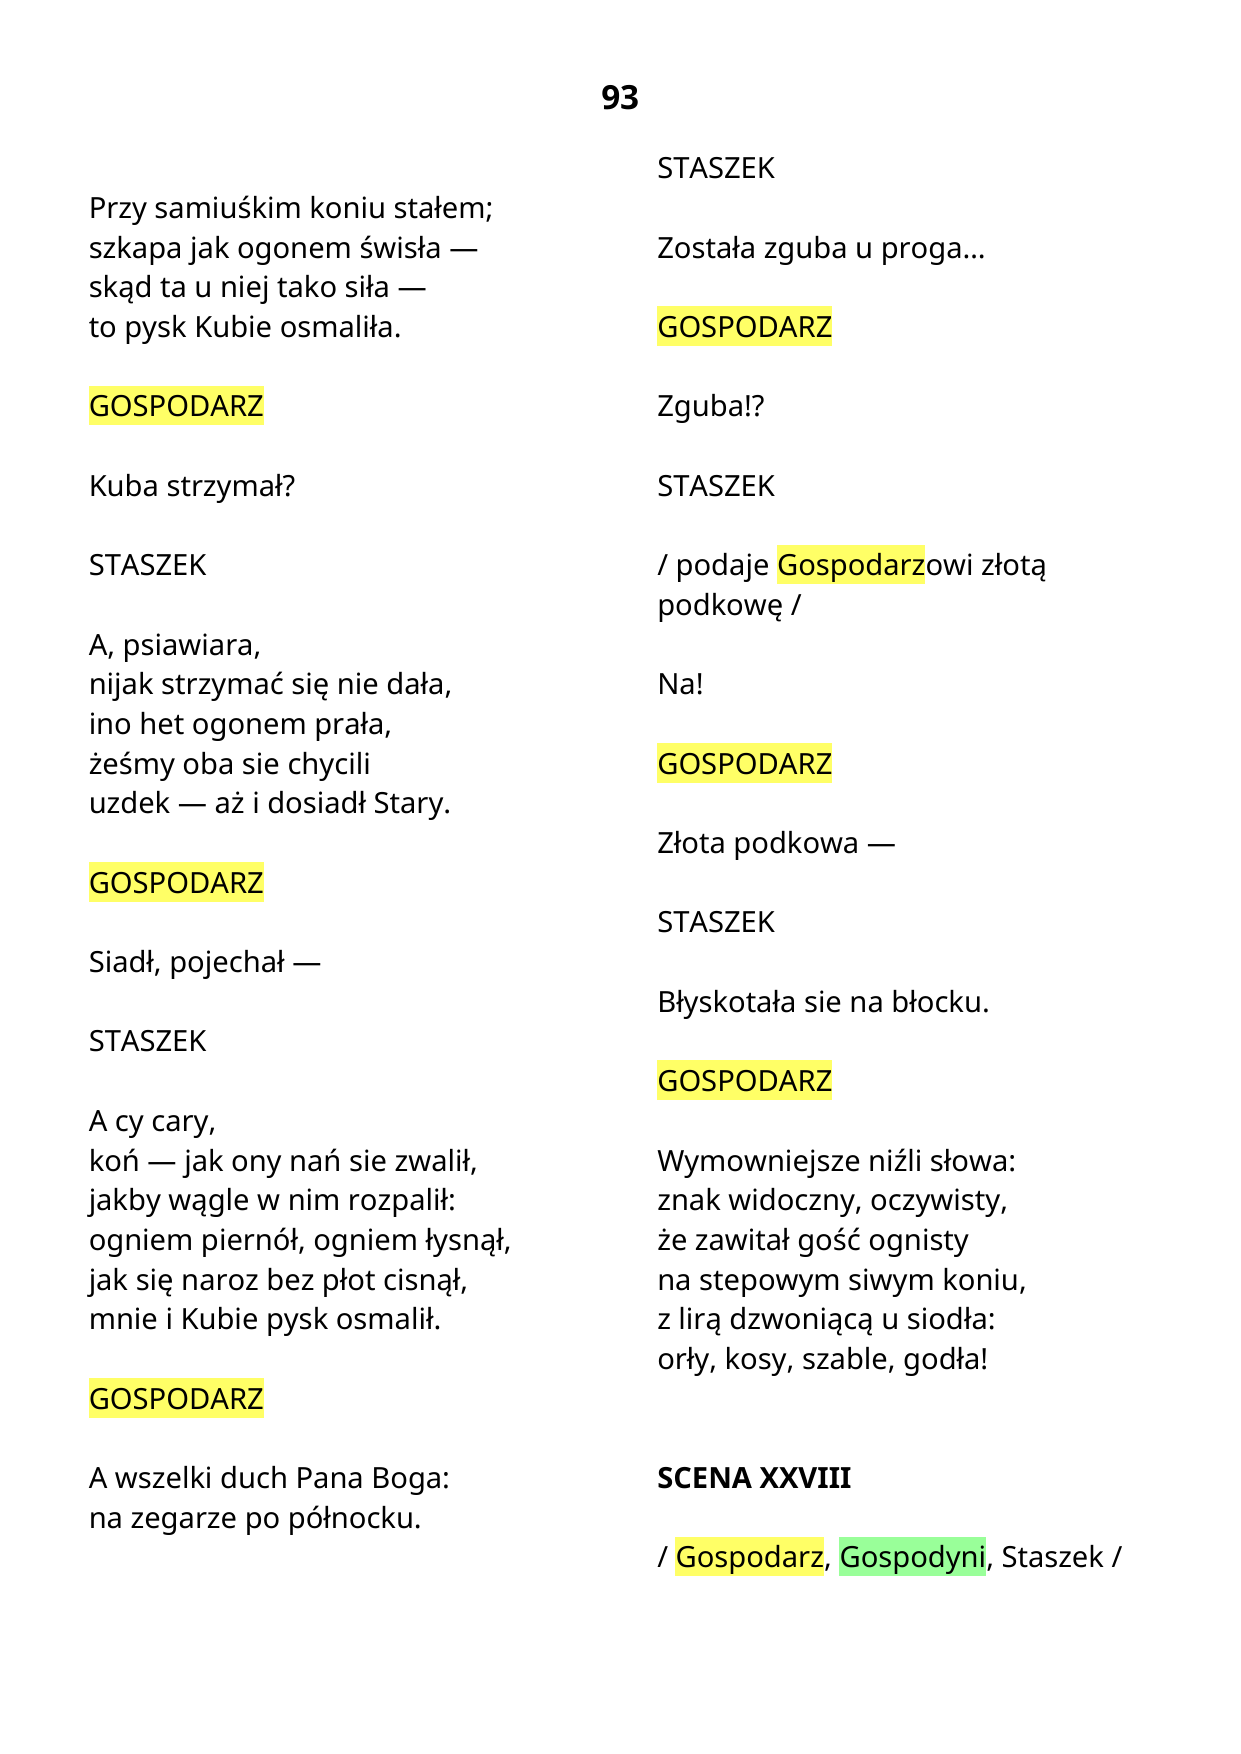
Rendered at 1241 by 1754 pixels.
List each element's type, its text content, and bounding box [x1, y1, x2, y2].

text A wszelki duch Pana Boga: [88, 1457, 583, 1497]
text STASZEK [88, 1021, 583, 1060]
text GOSPODARZ [657, 743, 1152, 783]
text SCENA XXVIII [657, 1457, 1152, 1497]
text nijak strzymać się nie dała, [88, 663, 583, 703]
text GOSPODARZ [657, 1060, 1152, 1100]
text GOSPODARZ [88, 1378, 583, 1418]
text żeśmy oba sie chycili [88, 743, 583, 783]
text że zawitał gość ognisty [657, 1219, 1152, 1259]
text koń — jak ony nań sie zwalił, [88, 1140, 583, 1179]
text mnie i Kubie pysk osmalił. [88, 1298, 583, 1338]
text szkapa jak ogonem świsła — [88, 227, 583, 267]
text orły, kosy, szable, godła! [657, 1338, 1152, 1378]
text / Gospodarz, Gospodyni, Staszek / [657, 1537, 1152, 1576]
text Została zguba u proga… [657, 227, 1152, 267]
text Siadł, pojechał — [88, 941, 583, 981]
text Wymowniejsze niźli słowa: [657, 1140, 1152, 1179]
text Na! [657, 663, 1152, 703]
text Przy samiuśkim koniu stałem; [88, 187, 583, 227]
text ogniem piernół, ogniem łysnął, [88, 1219, 583, 1259]
text skąd ta u niej tako siła — [88, 267, 583, 306]
text Zguba!? [657, 386, 1152, 425]
text jakby wągle w nim rozpalił: [88, 1179, 583, 1219]
text GOSPODARZ [88, 862, 583, 902]
text Błyskotała sie na błocku. [657, 981, 1152, 1021]
text A, psiawiara, [88, 624, 583, 663]
text STASZEK [657, 148, 1152, 187]
text GOSPODARZ [88, 386, 583, 425]
text A cy cary, [88, 1100, 583, 1140]
text STASZEK [657, 465, 1152, 505]
text STASZEK [88, 544, 583, 584]
text ino het ogonem prała, [88, 703, 583, 743]
text uzdek — aż i dosiadł Stary. [88, 783, 583, 822]
text Kuba strzymał? [88, 465, 583, 505]
text na zegarze po północku. [88, 1497, 583, 1537]
text Złota podkowa — [657, 822, 1152, 862]
text z lirą dzwoniącą u siodła: [657, 1298, 1152, 1338]
text jak się naroz bez płot cisnął, [88, 1259, 583, 1298]
text na stepowym siwym koniu, [657, 1259, 1152, 1298]
text STASZEK [657, 902, 1152, 941]
text / podaje Gospodarzowi złotą podkowę / [657, 544, 1152, 624]
text znak widoczny, oczywisty, [657, 1179, 1152, 1219]
text GOSPODARZ [657, 306, 1152, 346]
text to pysk Kubie osmaliła. [88, 306, 583, 346]
